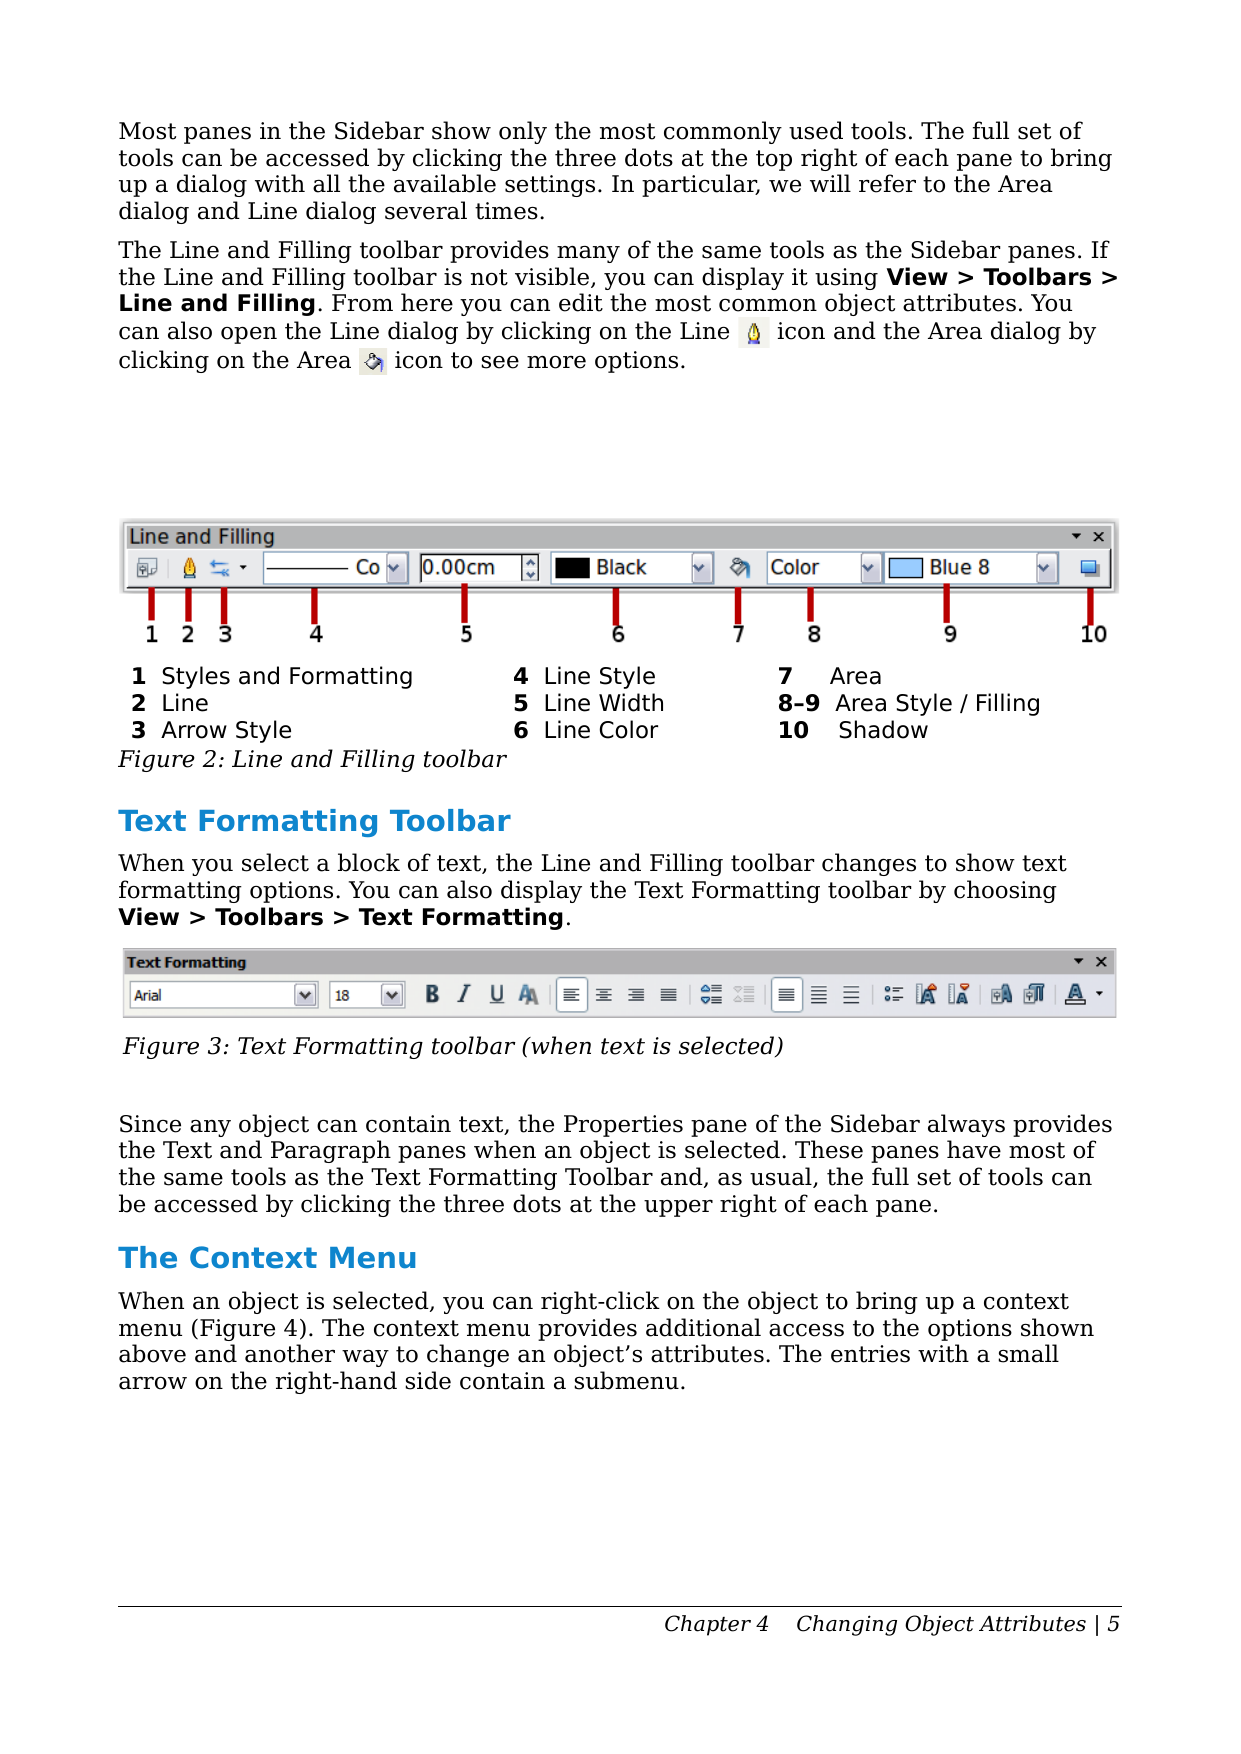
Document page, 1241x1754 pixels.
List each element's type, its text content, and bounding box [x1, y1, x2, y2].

text The Line and Filling toolbar provides many of the same tools as the Sidebar panes. If the Line and Filling toolbar is not visible, you can display it using View > Toolbars > Line and Filling. From here you can edit the most common object attributes. You can also open the Line dialog by clicking on the Line icon and the Area dialog by clicking on the Area icon to see more options. [118, 237, 1122, 375]
picture [359, 348, 388, 375]
table_cell 4 Line Style 5 Line Width 6 Line Color [500, 664, 765, 747]
table_cell Figure 3: Text Formatting toolbar (when text is selected) [117, 1027, 1122, 1072]
picture [738, 317, 770, 348]
table_cell Figure 2: Line and Filling toolbar [118, 747, 1122, 780]
table_cell 7 Area 8–9 Area Style / Filling 10 Shadow [765, 664, 1122, 747]
text Most panes in the Sidebar show only the most commonly used tools. The full set of tools can be accessed by clicking the three dots at the top right of each pane to bring up a dialog with all the available settings. In particular, we will refer to the Area dialog and Line dialog several times. [118, 118, 1122, 225]
text When an object is selected, you can right-click on the object to bring up a context menu (Figure 4). The context menu provides additional access to the options shown above and another way to change an object’s attributes. The entries with a small arrow on the right-hand side contain a submenu. [118, 1288, 1122, 1395]
table_header [117, 943, 1122, 1027]
subtitle Text Formatting Toolbar [118, 804, 1122, 838]
table_header [118, 388, 1122, 517]
picture [118, 517, 1123, 664]
text Since any object can contain text, the Properties pane of the Sidebar always provides the Text and Paragraph panes when an object is selected. These panes have most of the same tools as the Text Formatting Toolbar and, as usual, the full set of tools can be accessed by clicking the three dots at the upper right of each pane. [118, 1111, 1122, 1217]
text When you select a block of text, the Line and Filling toolbar changes to show text formatting options. You can also display the Text Formatting toolbar by choosing View > Toolbars > Text Formatting. [118, 850, 1122, 930]
picture [122, 948, 1117, 1018]
table_cell 1 Styles and Formatting 2 Line 3 Arrow Style [118, 664, 500, 747]
subtitle The Context Menu [118, 1242, 1122, 1276]
